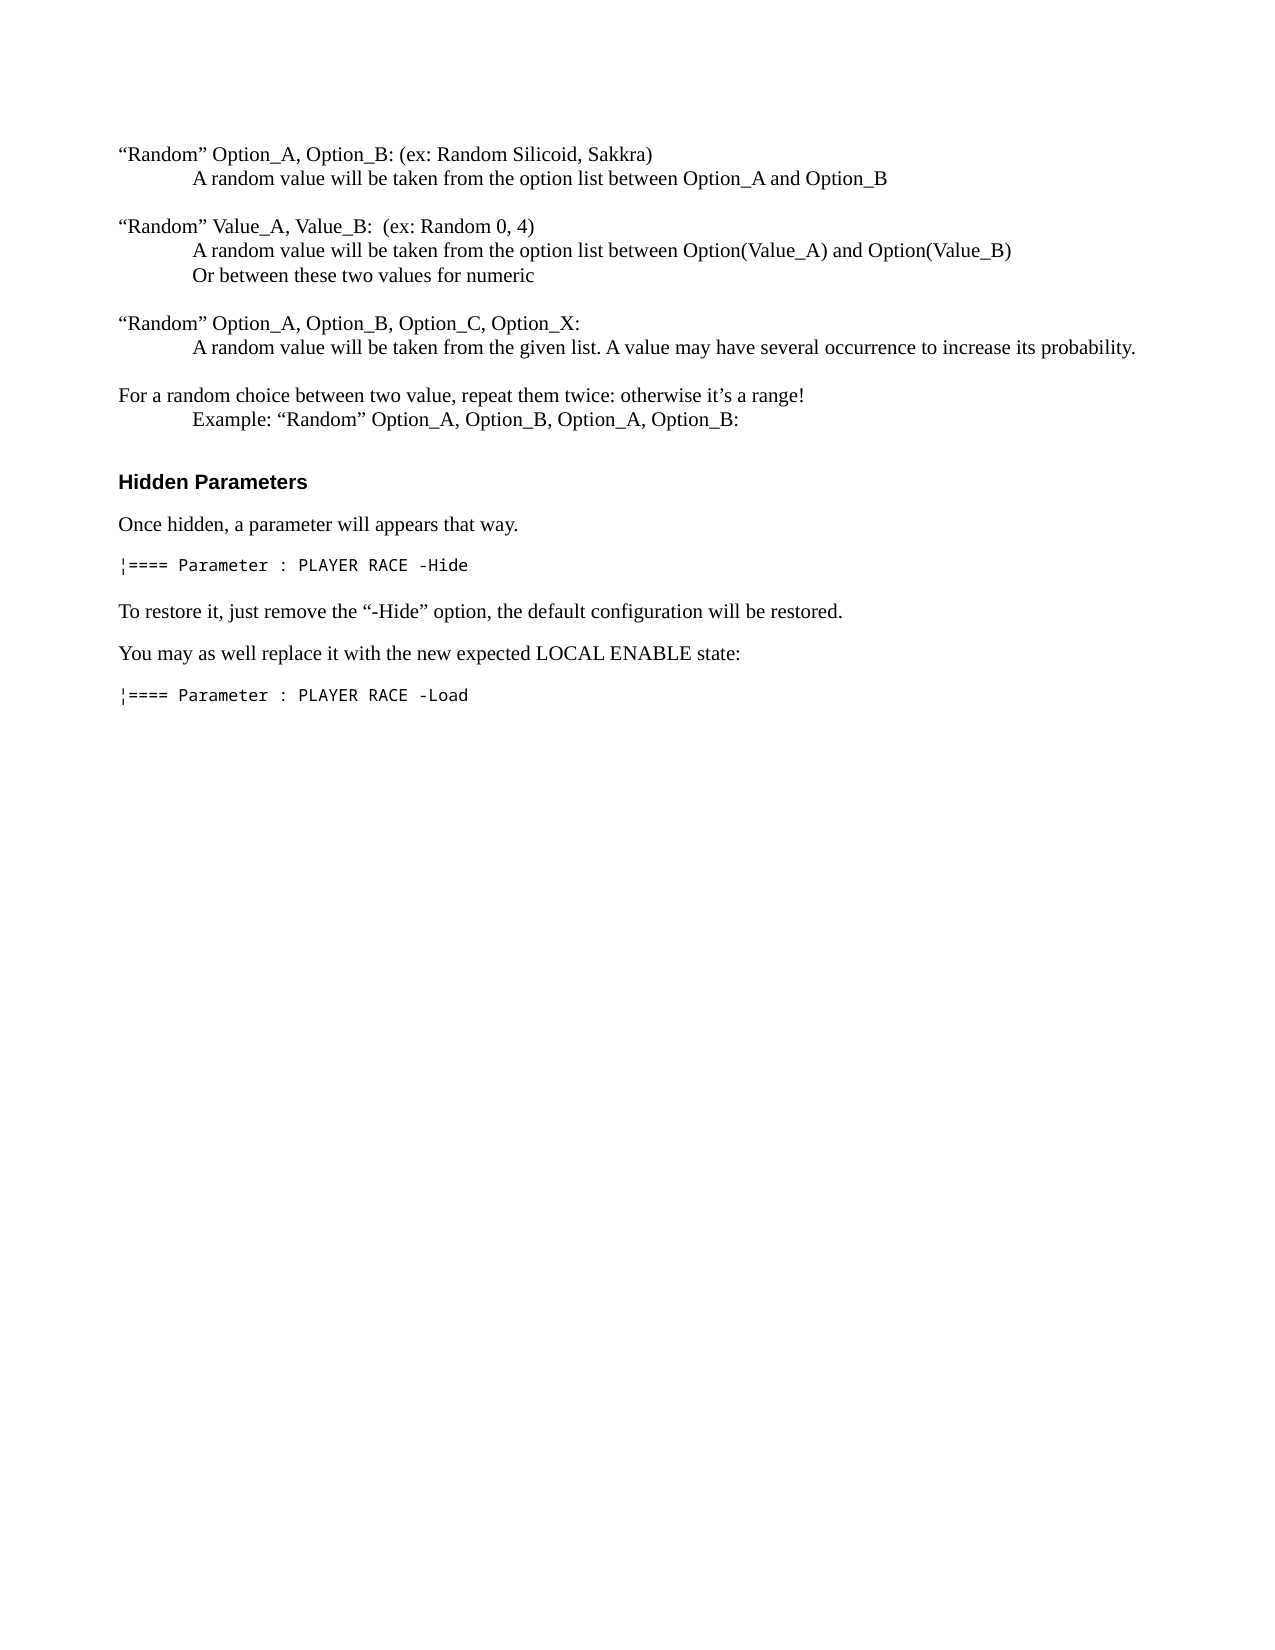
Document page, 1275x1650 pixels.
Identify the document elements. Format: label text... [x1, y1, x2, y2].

text Example: “Random” Option_A, Option_B, Option_A, Option_B: [118, 407, 1157, 431]
text For a random choice between two value, repeat them twice: otherwise it’s a range! [118, 383, 1157, 407]
text “Random” Value_A, Value_B: (ex: Random 0, 4) [118, 214, 1157, 238]
text To restore it, just remove the “-Hide” option, the default configuration will be restored. [118, 599, 1157, 623]
text “Random” Option_A, Option_B: (ex: Random Silicoid, Sakkra) [118, 142, 1157, 166]
text A random value will be taken from the given list. A value may have several occurrence to increase its probability. [118, 335, 1157, 359]
text ¦==== Parameter : PLAYER RACE -Load [118, 683, 1157, 706]
text “Random” Option_A, Option_B, Option_C, Option_X: [118, 311, 1157, 335]
subtitle Hidden Parameters [118, 470, 1157, 494]
text ¦==== Parameter : PLAYER RACE -Hide [118, 554, 1157, 576]
text A random value will be taken from the option list between Option_A and Option_B [118, 166, 1157, 190]
text Once hidden, a parameter will appears that way. [118, 511, 1157, 536]
text Or between these two values for numeric [118, 262, 1157, 287]
text You may as well replace it with the new expected LOCAL ENABLE state: [118, 641, 1157, 665]
text A random value will be taken from the option list between Option(Value_A) and Option(Value_B) [118, 238, 1157, 262]
